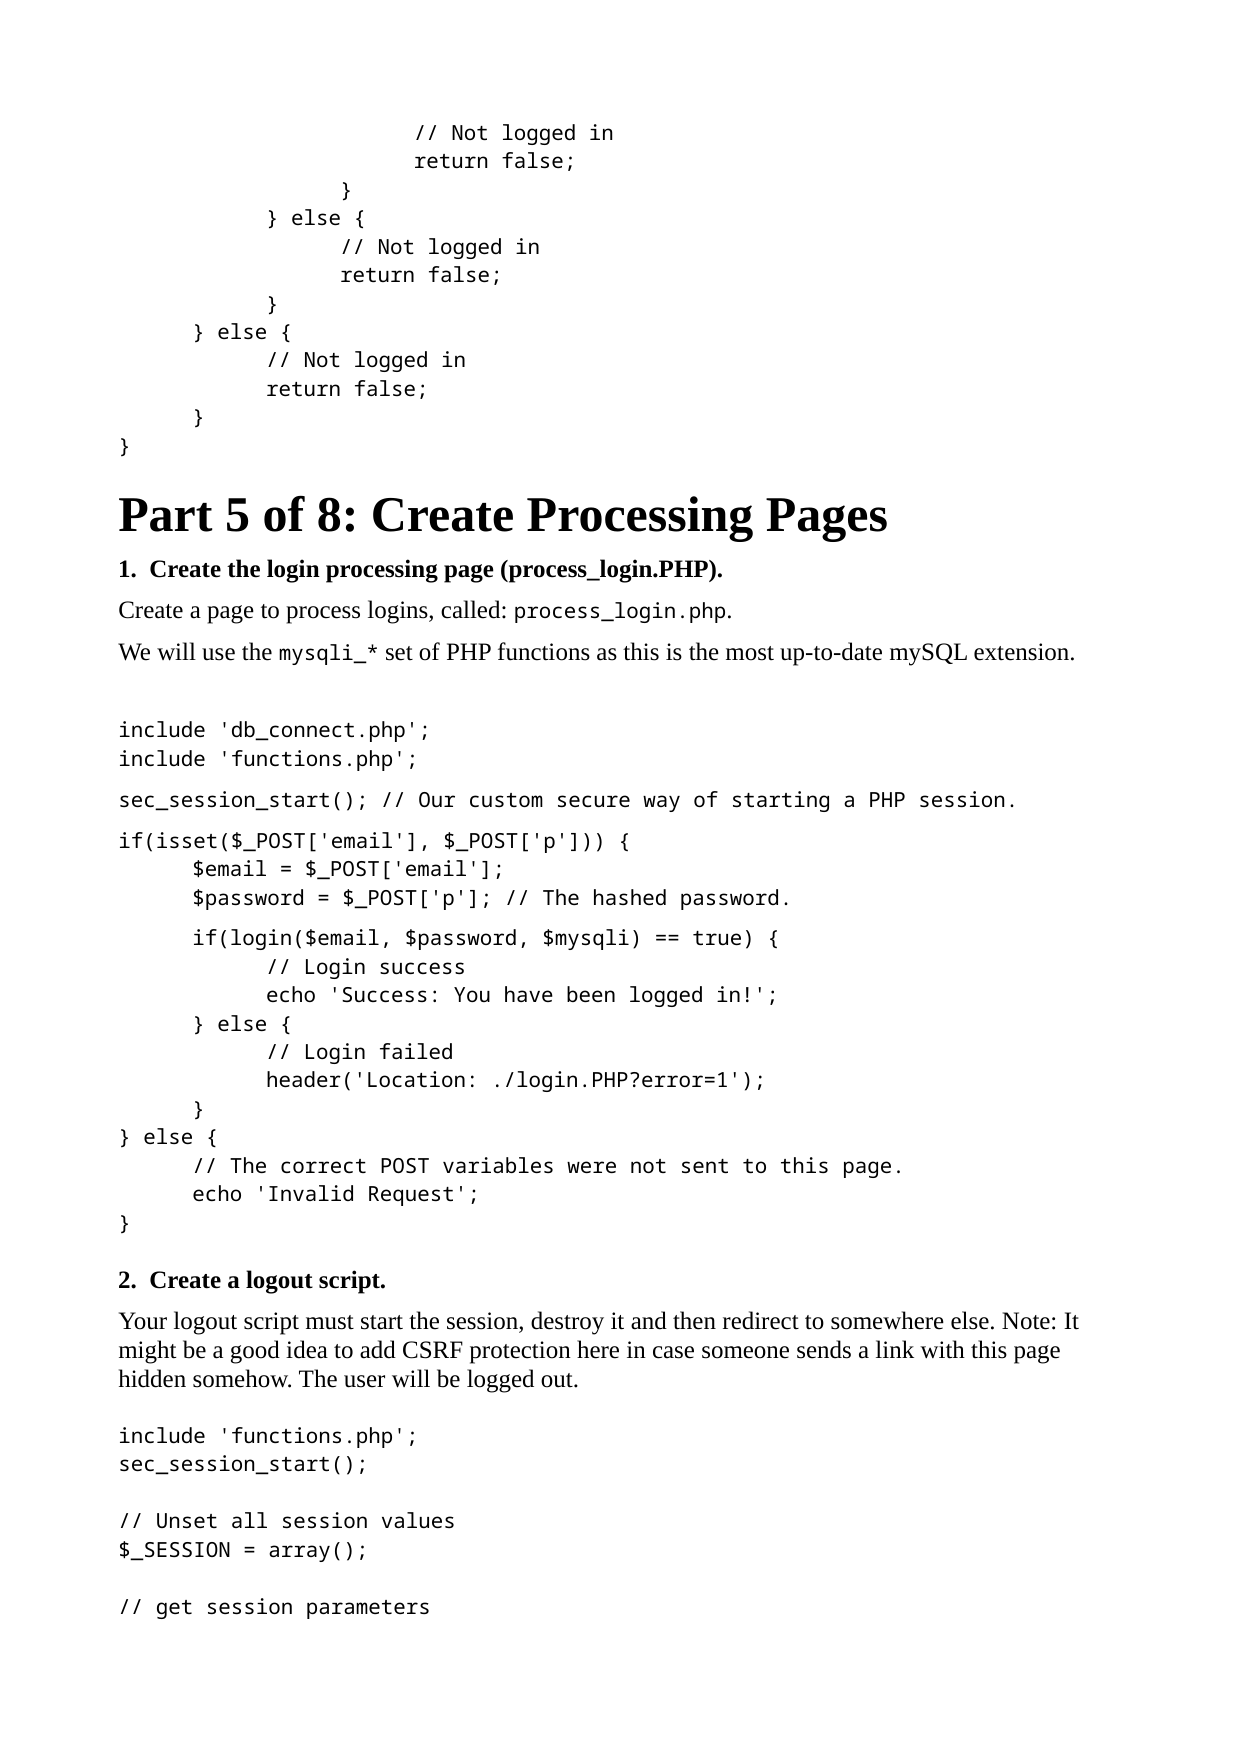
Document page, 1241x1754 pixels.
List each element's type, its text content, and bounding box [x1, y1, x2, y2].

text // get session parameters [118, 1592, 1122, 1620]
text if(isset($_POST['email'], $_POST['p'])) { $email = $_POST['email']; $password = $_POST['p']; // The hashed password. [118, 826, 1122, 911]
subtitle Part 5 of 8: Create Processing Pages [118, 484, 1122, 542]
text We will use the mysqli_* set of PHP functions as this is the most up-to-date mySQL extension. [118, 637, 1122, 667]
text // Unset all session values $_SESSION = array(); [118, 1506, 1122, 1563]
text include 'functions.php'; sec_session_start(); [118, 1421, 1122, 1478]
text Your logout script must start the session, destroy it and then redirect to somewhere else. Note: It might be a good idea to add CSRF protection here in case someone sends a link with this page hidden somehow. The user will be logged out. [118, 1306, 1122, 1392]
text include 'db_connect.php'; include 'functions.php'; [118, 715, 1122, 772]
list 2. Create a logout script. [88, 1265, 1122, 1294]
text if(login($email, $password, $mysqli) == true) { // Login success echo 'Success: You have been logged in!'; } else { // Login failed header('Location: ./login.PHP?error=1'); } } else { // The correct POST variables were not sent to this page. echo 'Invalid Request'; } [118, 923, 1122, 1236]
text // Not logged in return false; } } else { // Not logged in return false; } } else { // Not logged in return false; } } [118, 118, 1122, 459]
text sec_session_start(); // Our custom secure way of starting a PHP session. [118, 785, 1122, 813]
text Create a page to process logins, called: process_login.php. [118, 596, 1122, 625]
list 1. Create the login processing page (process_login.PHP). [88, 554, 1122, 583]
